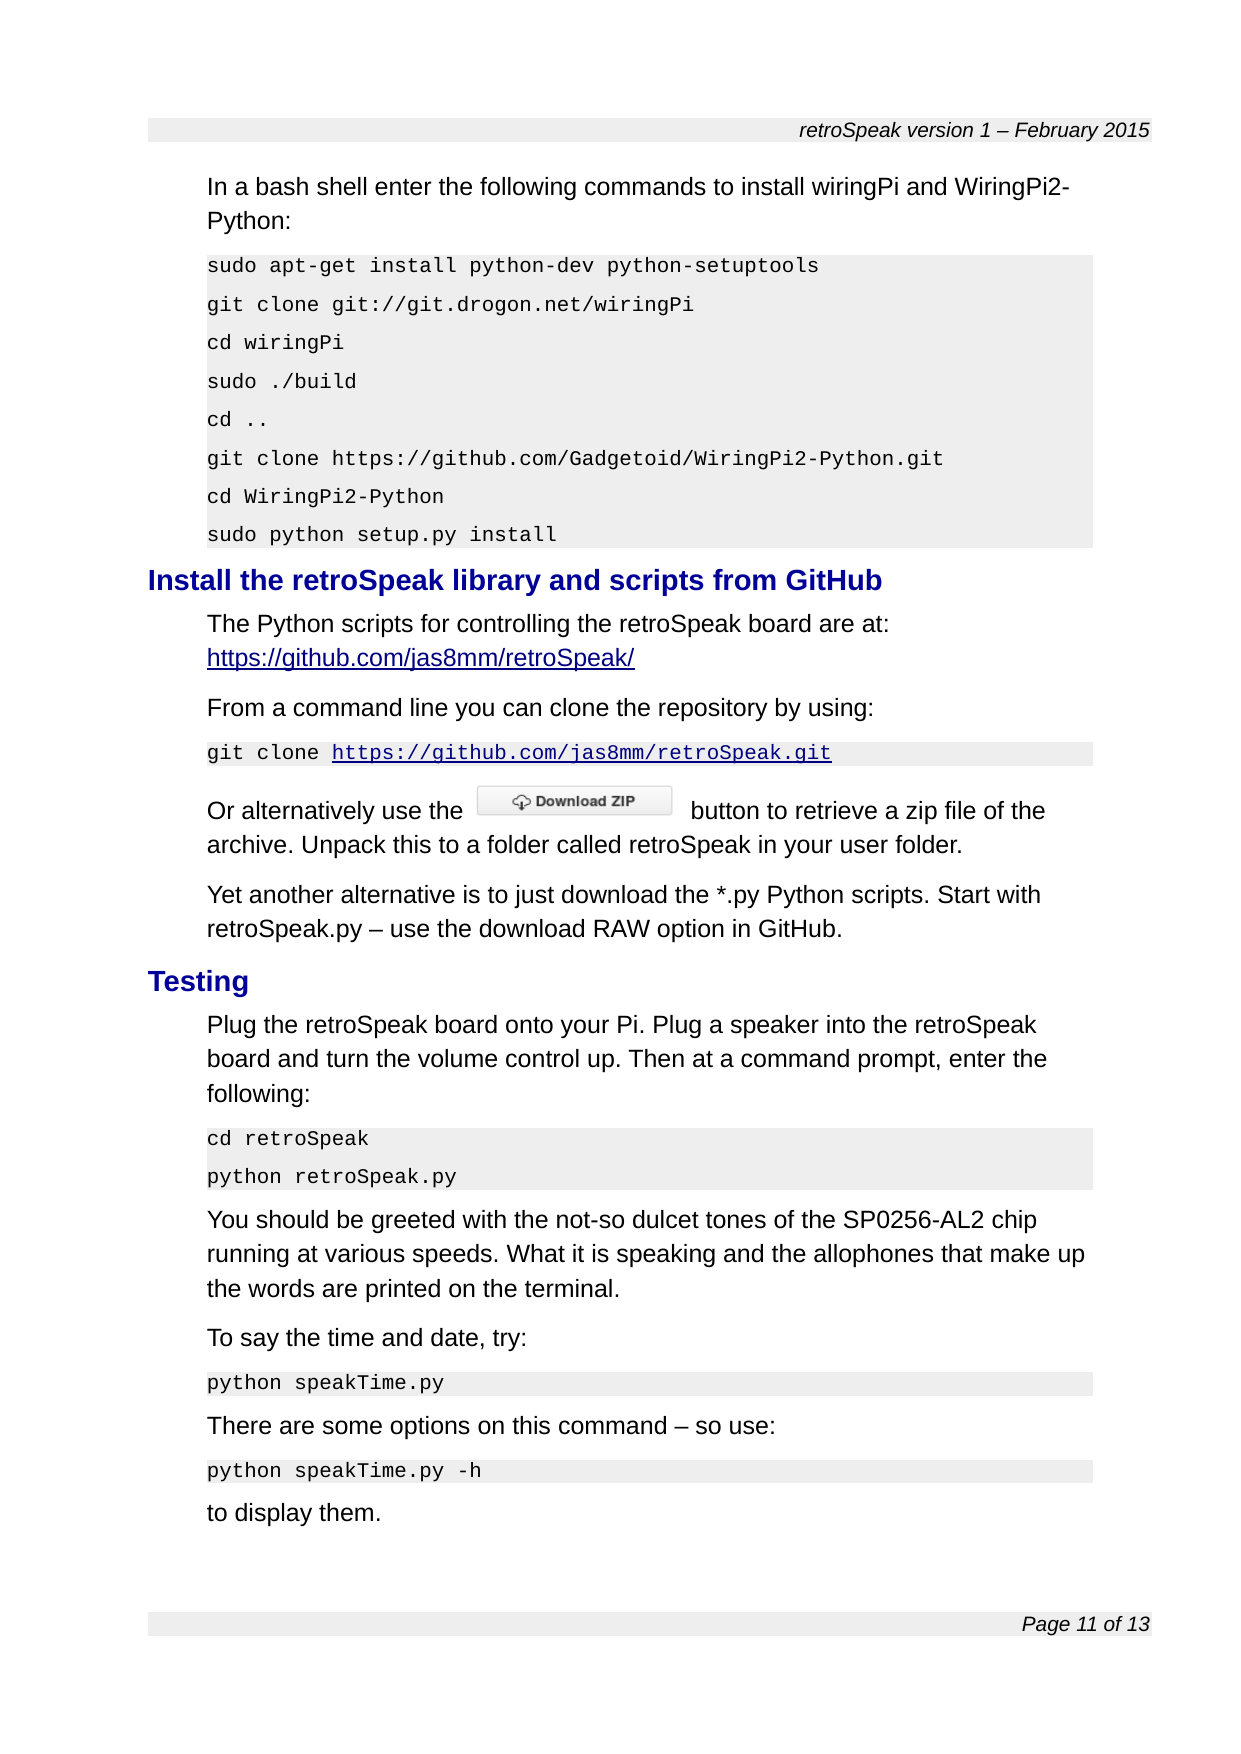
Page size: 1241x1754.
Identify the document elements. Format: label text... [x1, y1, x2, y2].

text python speakTime.py [207, 1372, 1093, 1396]
subtitle Install the retroSpeak library and scripts from GitHub [148, 563, 1152, 596]
text sudo ./build [207, 371, 1093, 394]
text cd WiringPi2-Python [207, 486, 1093, 509]
text python speakTime.py -h [207, 1460, 1093, 1483]
text There are some options on this command – so use: [207, 1411, 1093, 1439]
text git clone https://github.com/jas8mm/retroSpeak.git [207, 742, 1093, 766]
text sudo apt-get install python-dev python-setuptools [207, 255, 1093, 279]
text The Python scripts for controlling the retroSpeak board are at: https://github.com/jas8mm/retroSpeak/ [207, 609, 1093, 672]
text git clone https://github.com/Gadgetoid/WiringPi2-Python.git [207, 447, 1093, 471]
text python retroSpeak.py [207, 1166, 1093, 1190]
text to display them. [207, 1498, 1093, 1527]
text Or alternatively use the button to retrieve a zip file of the archive. Unpack this to a folder called retroSpeak in your user folder. [207, 780, 1093, 859]
text cd retroSpeak [207, 1128, 1093, 1151]
text cd wiringPi [207, 332, 1093, 356]
text sudo python setup.py install [207, 524, 1093, 548]
text git clone git://git.drogon.net/wiringPi [207, 294, 1093, 317]
text cd .. [207, 409, 1093, 433]
text To say the time and date, try: [207, 1323, 1093, 1352]
text Plug the retroSpeak board onto your Pi. Plug a speaker into the retroSpeak board and turn the volume control up. Then at a command prompt, enter the following: [207, 1009, 1093, 1107]
picture [470, 780, 684, 820]
text In a bash shell enter the following commands to install wiringPi and WiringPi2-Python: [207, 172, 1093, 235]
text Yet another alternative is to just download the *.py Python scripts. Start with retroSpeak.py – use the download RAW option in GitHub. [207, 880, 1093, 943]
text From a command line you can clone the repository by using: [207, 693, 1093, 721]
subtitle Testing [148, 963, 1152, 997]
text You should be greeted with the not-so dulcet tones of the SP0256-AL2 chip running at various speeds. What it is speaking and the allophones that make up the words are printed on the terminal. [207, 1205, 1093, 1302]
